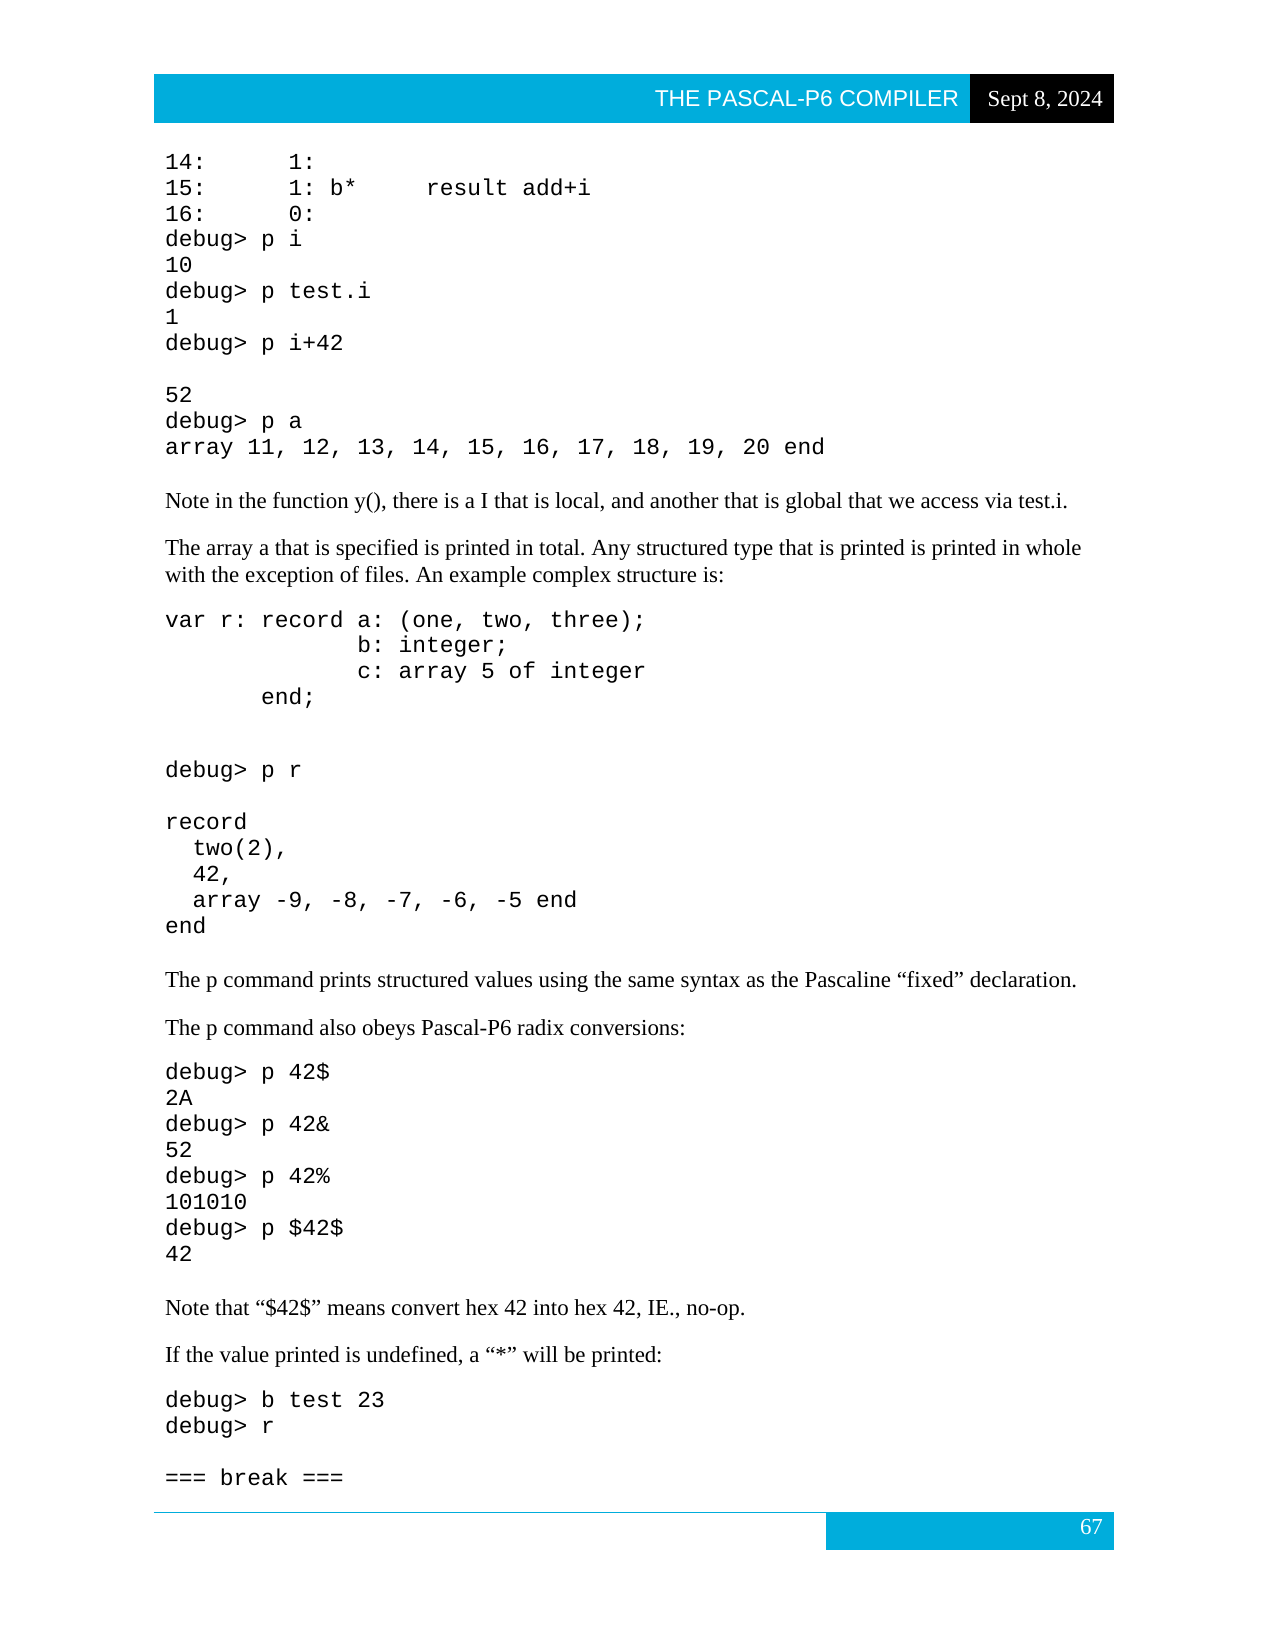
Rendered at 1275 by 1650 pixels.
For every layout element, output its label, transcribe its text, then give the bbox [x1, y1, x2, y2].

text The p command also obeys Pascal-P6 radix conversions: [165, 1013, 1125, 1040]
text debug> b test 23 [165, 1388, 1125, 1414]
text Note that “$42$” means convert hex 42 into hex 42, IE., no-op. [165, 1294, 1125, 1321]
text array 11, 12, 13, 14, 15, 16, 17, 18, 19, 20 end [165, 435, 1125, 461]
text record [165, 811, 1125, 837]
text 16: 0: [165, 202, 1125, 228]
text array -9, -8, -7, -6, -5 end [165, 888, 1125, 914]
text end [165, 914, 1125, 940]
text debug> p test.i [165, 280, 1125, 306]
text 10 [165, 254, 1125, 280]
text debug> p 42& [165, 1113, 1125, 1138]
text 14: 1: [165, 150, 1125, 176]
text debug> p i [165, 228, 1125, 254]
text c: array 5 of integer [165, 660, 1125, 686]
text 1 [165, 306, 1125, 332]
text b: integer; [165, 634, 1125, 660]
text debug> p a [165, 409, 1125, 435]
text === break === [165, 1466, 1125, 1492]
text two(2), [165, 837, 1125, 863]
text 2A [165, 1087, 1125, 1113]
text Note in the function y(), there is a I that is local, and another that is global that we access via test.i. [165, 487, 1125, 513]
text debug> r [165, 1414, 1125, 1440]
text The array a that is specified is printed in total. Any structured type that is printed is printed in whole with the exception of files. An example complex structure is: [165, 534, 1125, 587]
text debug> p $42$ [165, 1216, 1125, 1242]
text 52 [165, 1138, 1125, 1164]
text If the value printed is undefined, a “*” will be printed: [165, 1341, 1125, 1368]
text debug> p 42% [165, 1164, 1125, 1190]
text debug> p i+42 [165, 332, 1125, 357]
text 101010 [165, 1190, 1125, 1216]
text end; [165, 686, 1125, 712]
text The p command prints structured values using the same syntax as the Pascaline “fixed” declaration. [165, 966, 1125, 993]
text 15: 1: b* result add+i [165, 176, 1125, 202]
text 42 [165, 1242, 1125, 1268]
text debug> p 42$ [165, 1061, 1125, 1087]
text 52 [165, 383, 1125, 409]
text debug> p r [165, 759, 1125, 785]
text var r: record a: (one, two, three); [165, 608, 1125, 634]
text 42, [165, 863, 1125, 888]
